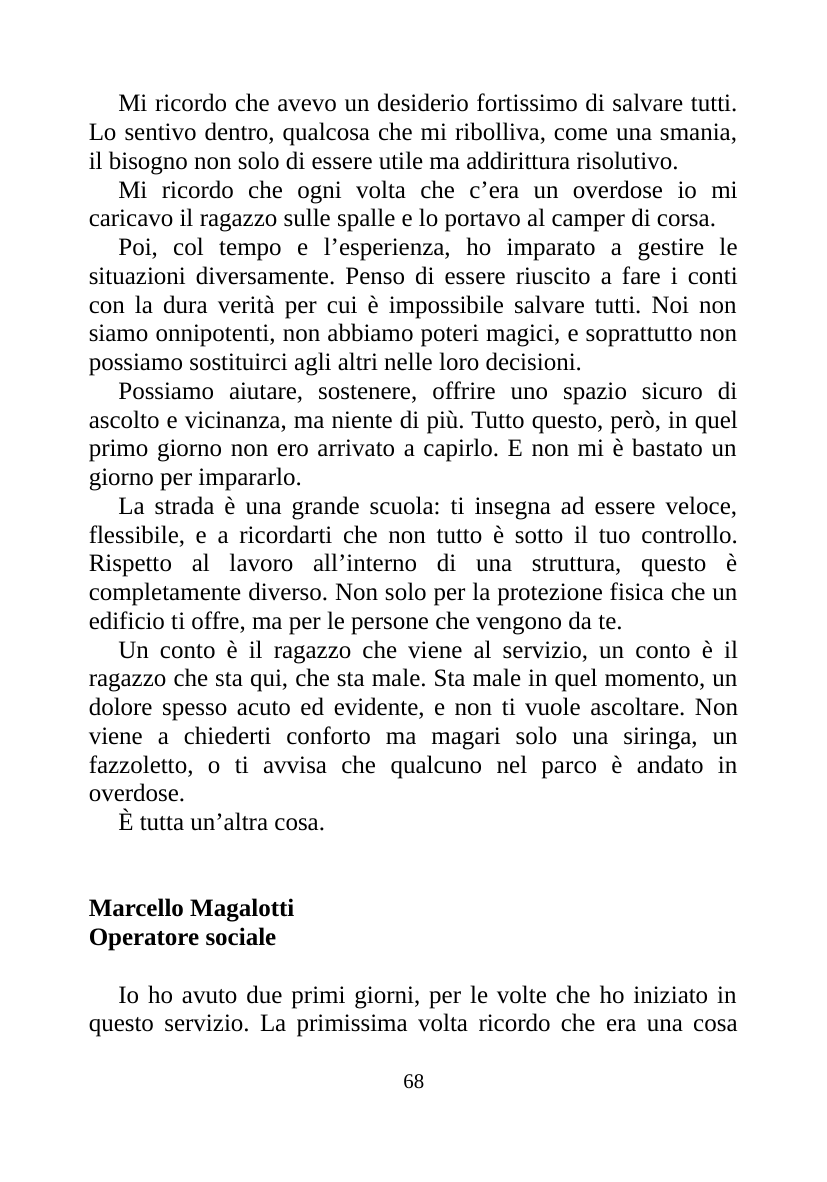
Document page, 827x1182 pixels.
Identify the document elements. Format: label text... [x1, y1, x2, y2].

subtitle Marcello Magalotti [88, 893, 738, 922]
text Poi, col tempo e l’esperienza, ho imparato a gestire le situazioni diversamente. Penso di essere riuscito a fare i conti con la dura verità per cui è impossibile salvare tutti. Noi non siamo onnipotenti, non abbiamo poteri magici, e soprattutto non possiamo sostituirci agli altri nelle loro decisioni. [88, 232, 738, 376]
text La strada è una grande scuola: ti insegna ad essere veloce, flessibile, e a ricordarti che non tutto è sotto il tuo controllo. Rispetto al lavoro all’interno di una struttura, questo è completamente diverso. Non solo per la protezione fisica che un edificio ti offre, ma per le persone che vengono da te. [88, 491, 738, 635]
text Mi ricordo che avevo un desiderio fortissimo di salvare tutti. Lo sentivo dentro, qualcosa che mi ribolliva, come una smania, il bisogno non solo di essere utile ma addirittura risolutivo. [88, 88, 738, 175]
text Mi ricordo che ogni volta che c’era un overdose io mi caricavo il ragazzo sulle spalle e lo portavo al camper di corsa. [88, 175, 738, 232]
text Possiamo aiutare, sostenere, offrire uno spazio sicuro di ascolto e vicinanza, ma niente di più. Tutto questo, però, in quel primo giorno non ero arrivato a capirlo. E non mi è bastato un giorno per impararlo. [88, 376, 738, 491]
text Un conto è il ragazzo che viene al servizio, un conto è il ragazzo che sta qui, che sta male. Sta male in quel momento, un dolore spesso acuto ed evidente, e non ti vuole ascoltare. Non viene a chiederti conforto ma magari solo una siringa, un fazzoletto, o ti avvisa che qualcuno nel parco è andato in overdose. [88, 635, 738, 807]
text È tutta un’altra cosa. [88, 807, 738, 836]
text Io ho avuto due primi giorni, per le volte che ho iniziato in questo servizio. La primissima volta ricordo che era una cosa [88, 980, 738, 1037]
subtitle Operatore sociale [88, 922, 738, 951]
